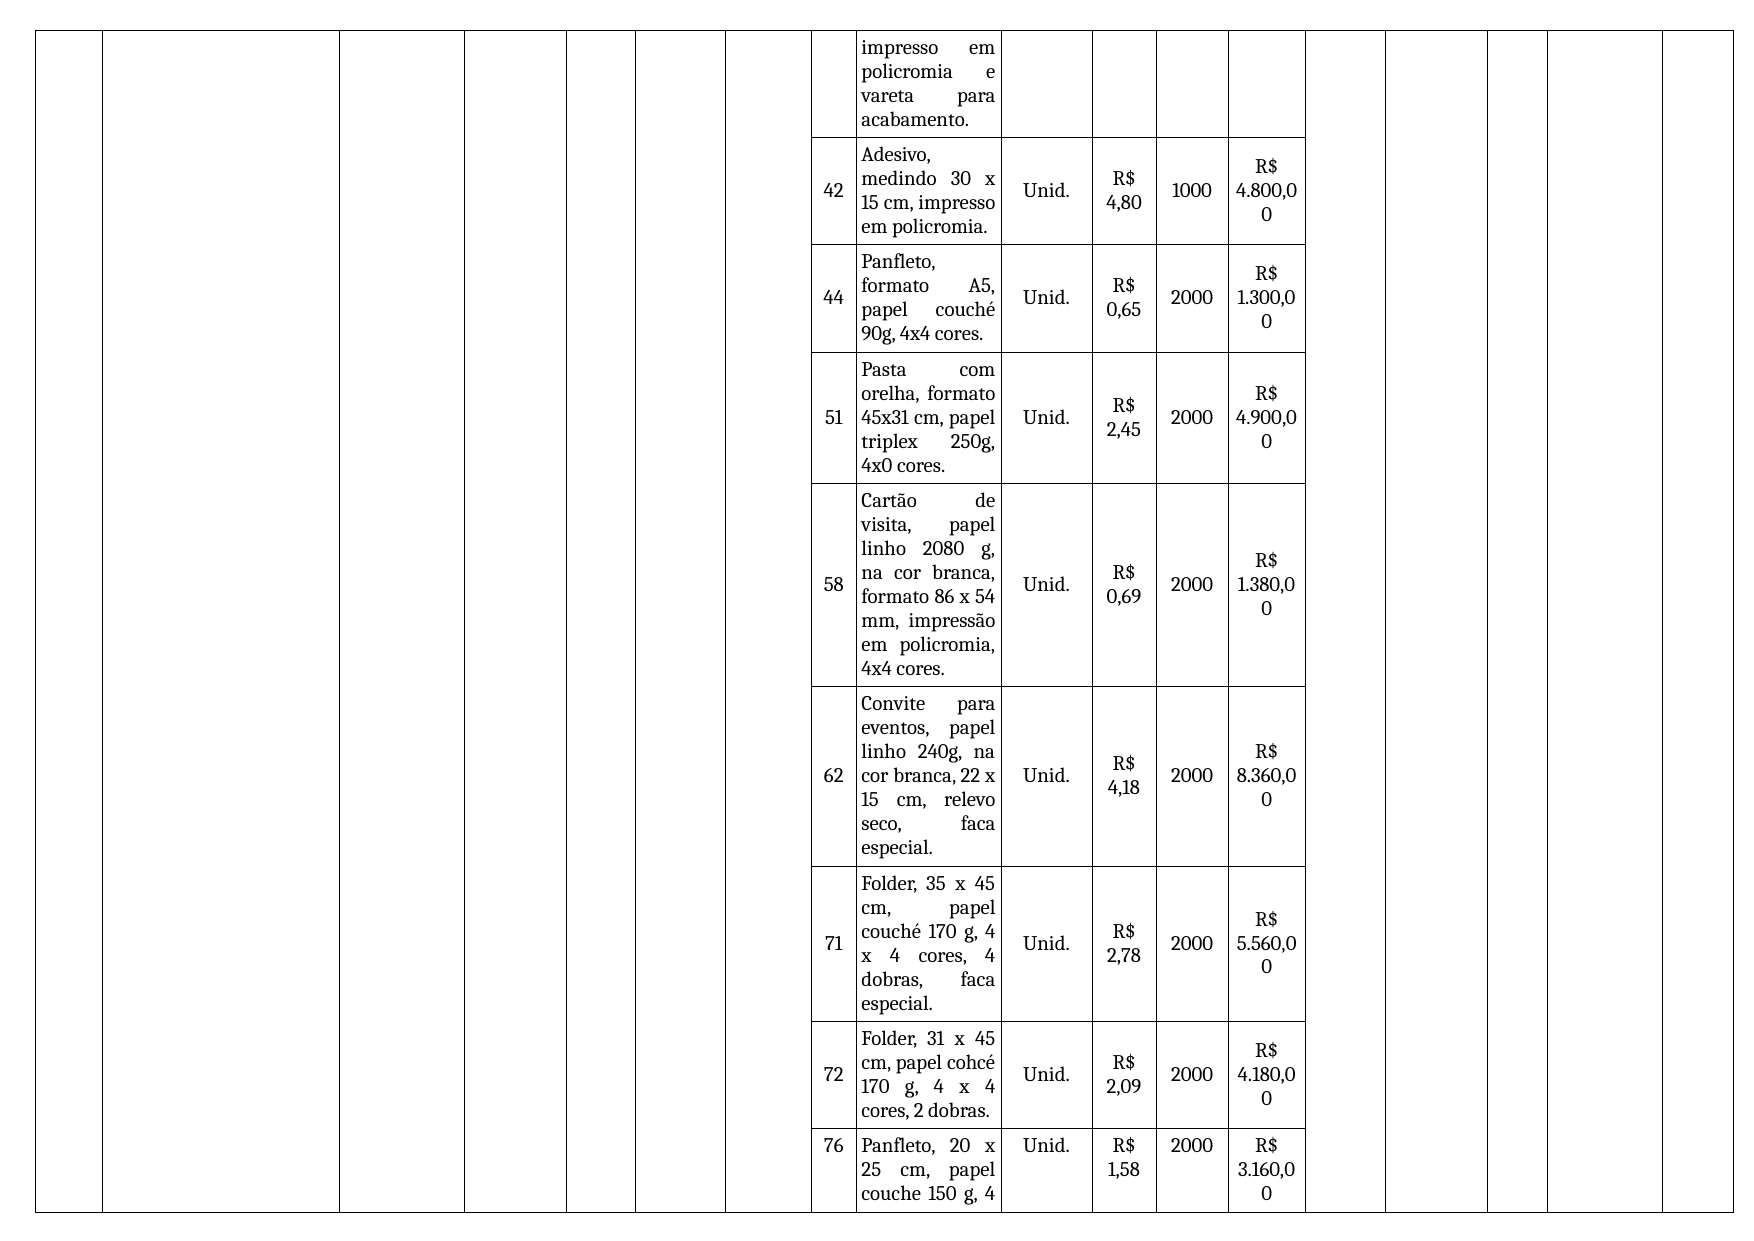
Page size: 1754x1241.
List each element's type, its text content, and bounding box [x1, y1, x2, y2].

table_cell R$ 4,80 [1093, 138, 1156, 244]
table_cell Unid. [1002, 245, 1092, 352]
table_cell R$ 4.180,00 [1229, 1022, 1305, 1128]
table_cell R$ 0,69 [1093, 484, 1156, 686]
table_cell impresso em policromia e vareta para acabamento. [857, 31, 1001, 137]
table_cell [36, 31, 102, 1212]
table_cell R$ 2,78 [1093, 867, 1156, 1021]
table_cell Unid. [1002, 1022, 1092, 1128]
table_cell 76 [812, 1129, 856, 1212]
table_cell 2000 [1157, 245, 1228, 352]
table_cell R$ 4.900,00 [1229, 353, 1305, 483]
table_cell Folder, 35 x 45 cm, papel couché 170 g, 4 x 4 cores, 4 dobras, faca especial. [857, 867, 1001, 1021]
table_cell 71 [812, 867, 856, 1021]
table_cell [1229, 31, 1305, 137]
table_cell [1386, 31, 1487, 1212]
table_cell 2000 [1157, 1022, 1228, 1128]
table_cell 2000 [1157, 353, 1228, 483]
table_cell R$ 0,65 [1093, 245, 1156, 352]
table_cell 2000 [1157, 867, 1228, 1021]
table_cell [1157, 31, 1228, 137]
table_cell Panfleto, 20 x 25 cm, papel couche 150 g, 4 [857, 1129, 1001, 1212]
table_cell [726, 31, 811, 1212]
table_cell [1488, 31, 1547, 1212]
table_cell 72 [812, 1022, 856, 1128]
table_cell [812, 31, 856, 137]
table_cell Adesivo, medindo 30 x 15 cm, impresso em policromia. [857, 138, 1001, 244]
table_cell 1000 [1157, 138, 1228, 244]
table_cell [340, 31, 464, 1212]
table_cell R$ 8.360,00 [1229, 687, 1305, 866]
table_cell Unid. [1002, 687, 1092, 866]
table_cell Folder, 31 x 45 cm, papel cohcé 170 g, 4 x 4 cores, 2 dobras. [857, 1022, 1001, 1128]
table_cell [1663, 31, 1733, 1212]
table_cell R$ 3.160,00 [1229, 1129, 1305, 1212]
table_cell Unid. [1002, 138, 1092, 244]
table_cell 2000 [1157, 687, 1228, 866]
table_cell [465, 31, 566, 1212]
table_cell 44 [812, 245, 856, 352]
table_cell Pasta com orelha, formato 45x31 cm, papel triplex 250g, 4x0 cores. [857, 353, 1001, 483]
table_cell R$ 1,58 [1093, 1129, 1156, 1212]
table_cell [1548, 31, 1662, 1212]
table_cell R$ 5.560,00 [1229, 867, 1305, 1021]
table_cell Convite para eventos, papel linho 240g, na cor branca, 22 x 15 cm, relevo seco, faca especial. [857, 687, 1001, 866]
table_cell 2000 [1157, 1129, 1228, 1212]
table_cell Unid. [1002, 484, 1092, 686]
table_cell R$ 4,18 [1093, 687, 1156, 866]
table_cell Unid. [1002, 867, 1092, 1021]
table_cell [1306, 31, 1385, 1212]
table_cell Unid. [1002, 353, 1092, 483]
table_cell [636, 31, 725, 1212]
table_cell [1093, 31, 1156, 137]
table_cell 58 [812, 484, 856, 686]
table_cell 42 [812, 138, 856, 244]
table_cell Panfleto, formato A5, papel couché 90g, 4x4 cores. [857, 245, 1001, 352]
table_cell R$ 2,45 [1093, 353, 1156, 483]
table_cell [103, 31, 339, 1212]
table_cell R$ 2,09 [1093, 1022, 1156, 1128]
table_cell Cartão de visita, papel linho 2080 g, na cor branca, formato 86 x 54 mm, impressão em policromia, 4x4 cores. [857, 484, 1001, 686]
table_cell [567, 31, 635, 1212]
table_cell R$ 1.380,00 [1229, 484, 1305, 686]
table_cell [1002, 31, 1092, 137]
table_cell R$ 1.300,00 [1229, 245, 1305, 352]
table_cell 2000 [1157, 484, 1228, 686]
table_cell R$ 4.800,00 [1229, 138, 1305, 244]
table_cell Unid. [1002, 1129, 1092, 1212]
table_cell 62 [812, 687, 856, 866]
table_cell 51 [812, 353, 856, 483]
